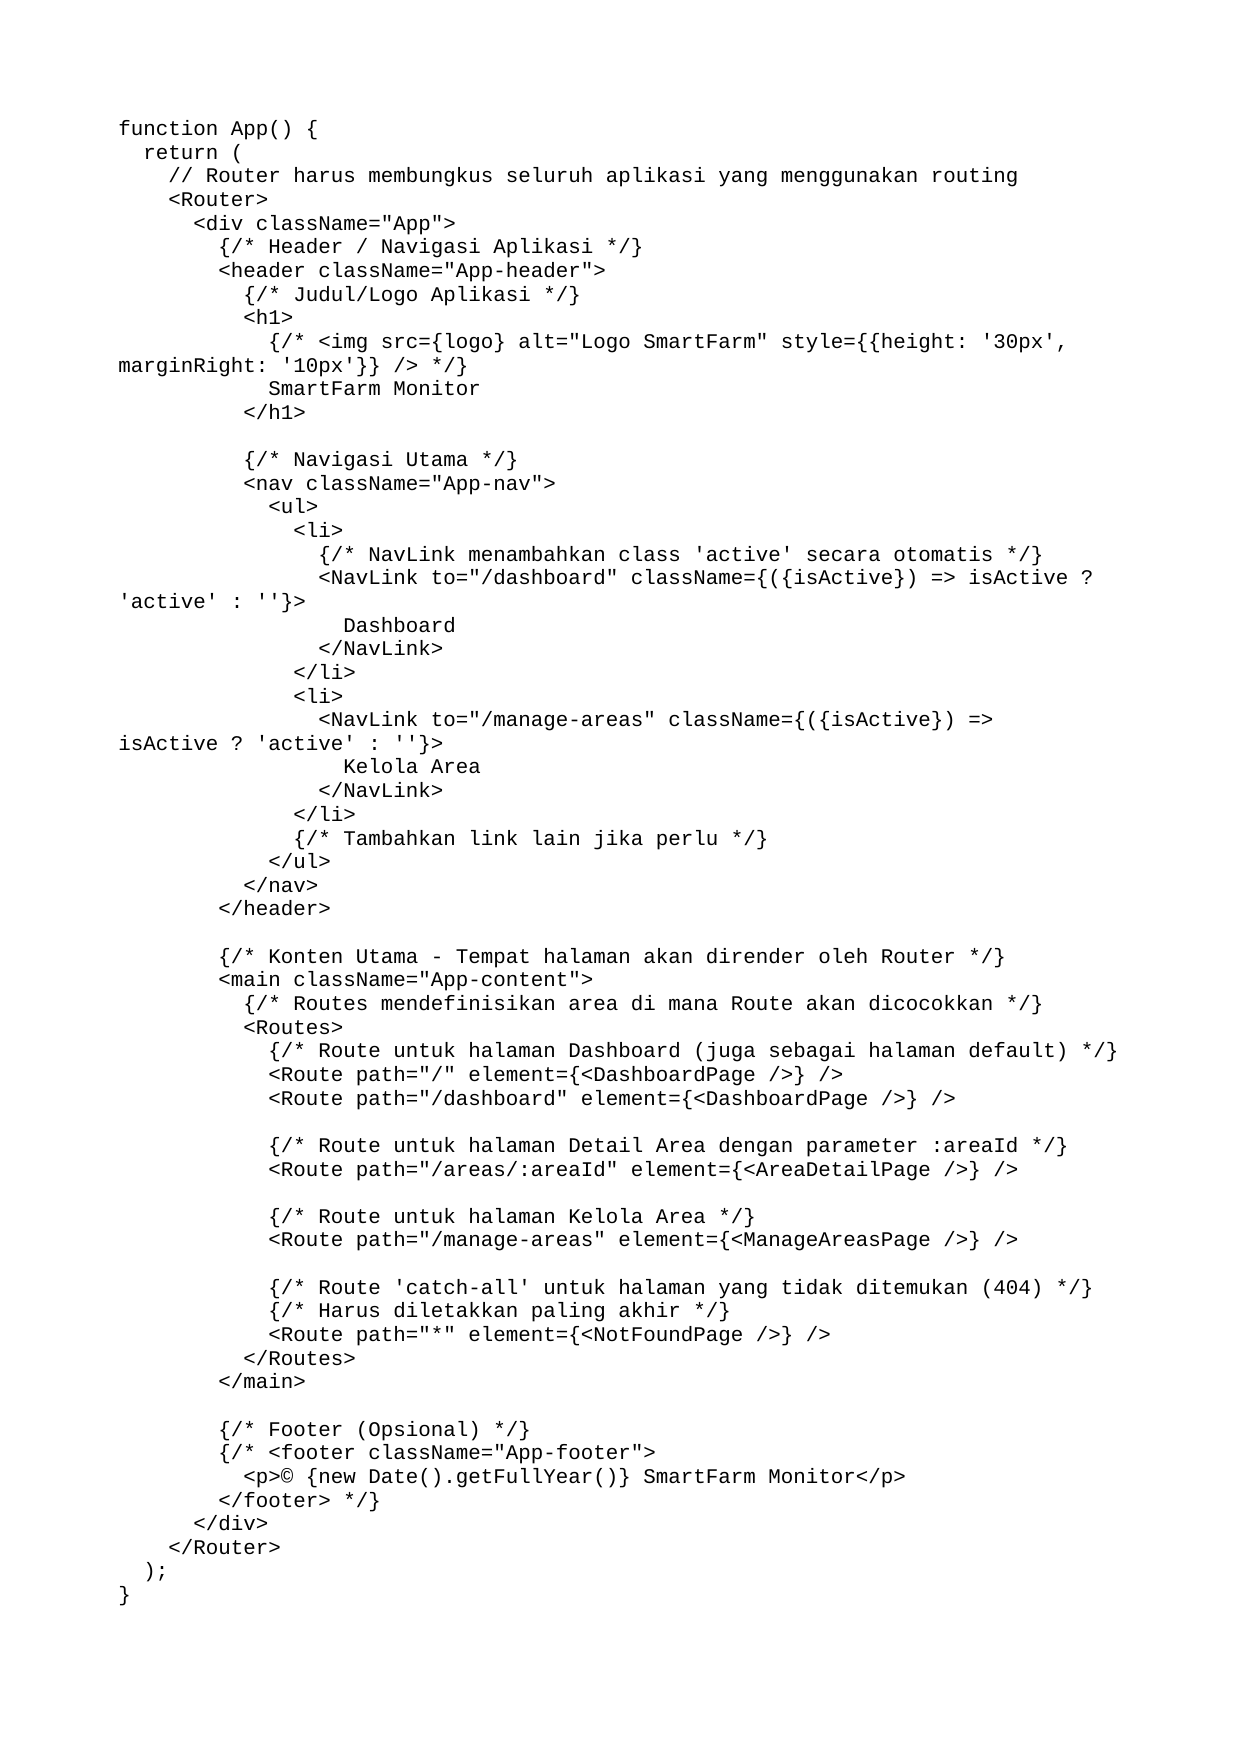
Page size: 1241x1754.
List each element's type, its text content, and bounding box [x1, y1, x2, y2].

text <Router> [118, 189, 1122, 213]
text {/* Route 'catch-all' untuk halaman yang tidak ditemukan (404) */} [118, 1277, 1122, 1300]
text {/* Judul/Logo Aplikasi */} [118, 284, 1122, 307]
text Dashboard [118, 615, 1122, 638]
text <ul> [118, 496, 1122, 520]
text </li> [118, 804, 1122, 827]
text </header> [118, 898, 1122, 922]
text <li> [118, 686, 1122, 709]
text <Route path="/" element={<DashboardPage />} /> [118, 1064, 1122, 1088]
text function App() { [118, 118, 1122, 142]
text ); [118, 1561, 1122, 1584]
text {/* Route untuk halaman Kelola Area */} [118, 1206, 1122, 1229]
text </h1> [118, 402, 1122, 426]
text </NavLink> [118, 780, 1122, 804]
text </Routes> [118, 1348, 1122, 1371]
text </li> [118, 662, 1122, 686]
text {/* Footer (Opsional) */} [118, 1419, 1122, 1442]
text <main className="App-content"> [118, 969, 1122, 993]
text </footer> */} [118, 1489, 1122, 1513]
text {/* Navigasi Utama */} [118, 449, 1122, 473]
text <header className="App-header"> [118, 260, 1122, 284]
text {/* Tambahkan link lain jika perlu */} [118, 827, 1122, 851]
text <Route path="/manage-areas" element={<ManageAreasPage />} /> [118, 1229, 1122, 1253]
text <p>© {new Date().getFullYear()} SmartFarm Monitor</p> [118, 1466, 1122, 1489]
text } [118, 1584, 1122, 1608]
text {/* <footer className="App-footer"> [118, 1442, 1122, 1466]
text <Route path="*" element={<NotFoundPage />} /> [118, 1324, 1122, 1348]
text <h1> [118, 307, 1122, 331]
text {/* Routes mendefinisikan area di mana Route akan dicocokkan */} [118, 993, 1122, 1017]
text <Routes> [118, 1017, 1122, 1040]
text <NavLink to="/dashboard" className={({isActive}) => isActive ? 'active' : ''}> [118, 567, 1122, 615]
text {/* Harus diletakkan paling akhir */} [118, 1300, 1122, 1324]
text {/* <img src={logo} alt="Logo SmartFarm" style={{height: '30px', marginRight: '10px'}} /> */} [118, 331, 1122, 378]
text {/* Header / Navigasi Aplikasi */} [118, 236, 1122, 260]
text {/* Route untuk halaman Dashboard (juga sebagai halaman default) */} [118, 1040, 1122, 1064]
text </NavLink> [118, 638, 1122, 662]
text <li> [118, 520, 1122, 544]
text </Router> [118, 1537, 1122, 1561]
text <Route path="/dashboard" element={<DashboardPage />} /> [118, 1088, 1122, 1111]
text return ( [118, 142, 1122, 165]
text <nav className="App-nav"> [118, 473, 1122, 496]
text Kelola Area [118, 757, 1122, 780]
text {/* Konten Utama - Tempat halaman akan dirender oleh Router */} [118, 946, 1122, 969]
text <Route path="/areas/:areaId" element={<AreaDetailPage />} /> [118, 1158, 1122, 1182]
text </ul> [118, 851, 1122, 875]
text <NavLink to="/manage-areas" className={({isActive}) => isActive ? 'active' : ''}> [118, 709, 1122, 757]
text </div> [118, 1513, 1122, 1537]
text {/* Route untuk halaman Detail Area dengan parameter :areaId */} [118, 1135, 1122, 1158]
text <div className="App"> [118, 213, 1122, 236]
text // Router harus membungkus seluruh aplikasi yang menggunakan routing [118, 165, 1122, 189]
text SmartFarm Monitor [118, 378, 1122, 402]
text </main> [118, 1371, 1122, 1395]
text </nav> [118, 875, 1122, 898]
text {/* NavLink menambahkan class 'active' secara otomatis */} [118, 544, 1122, 567]
